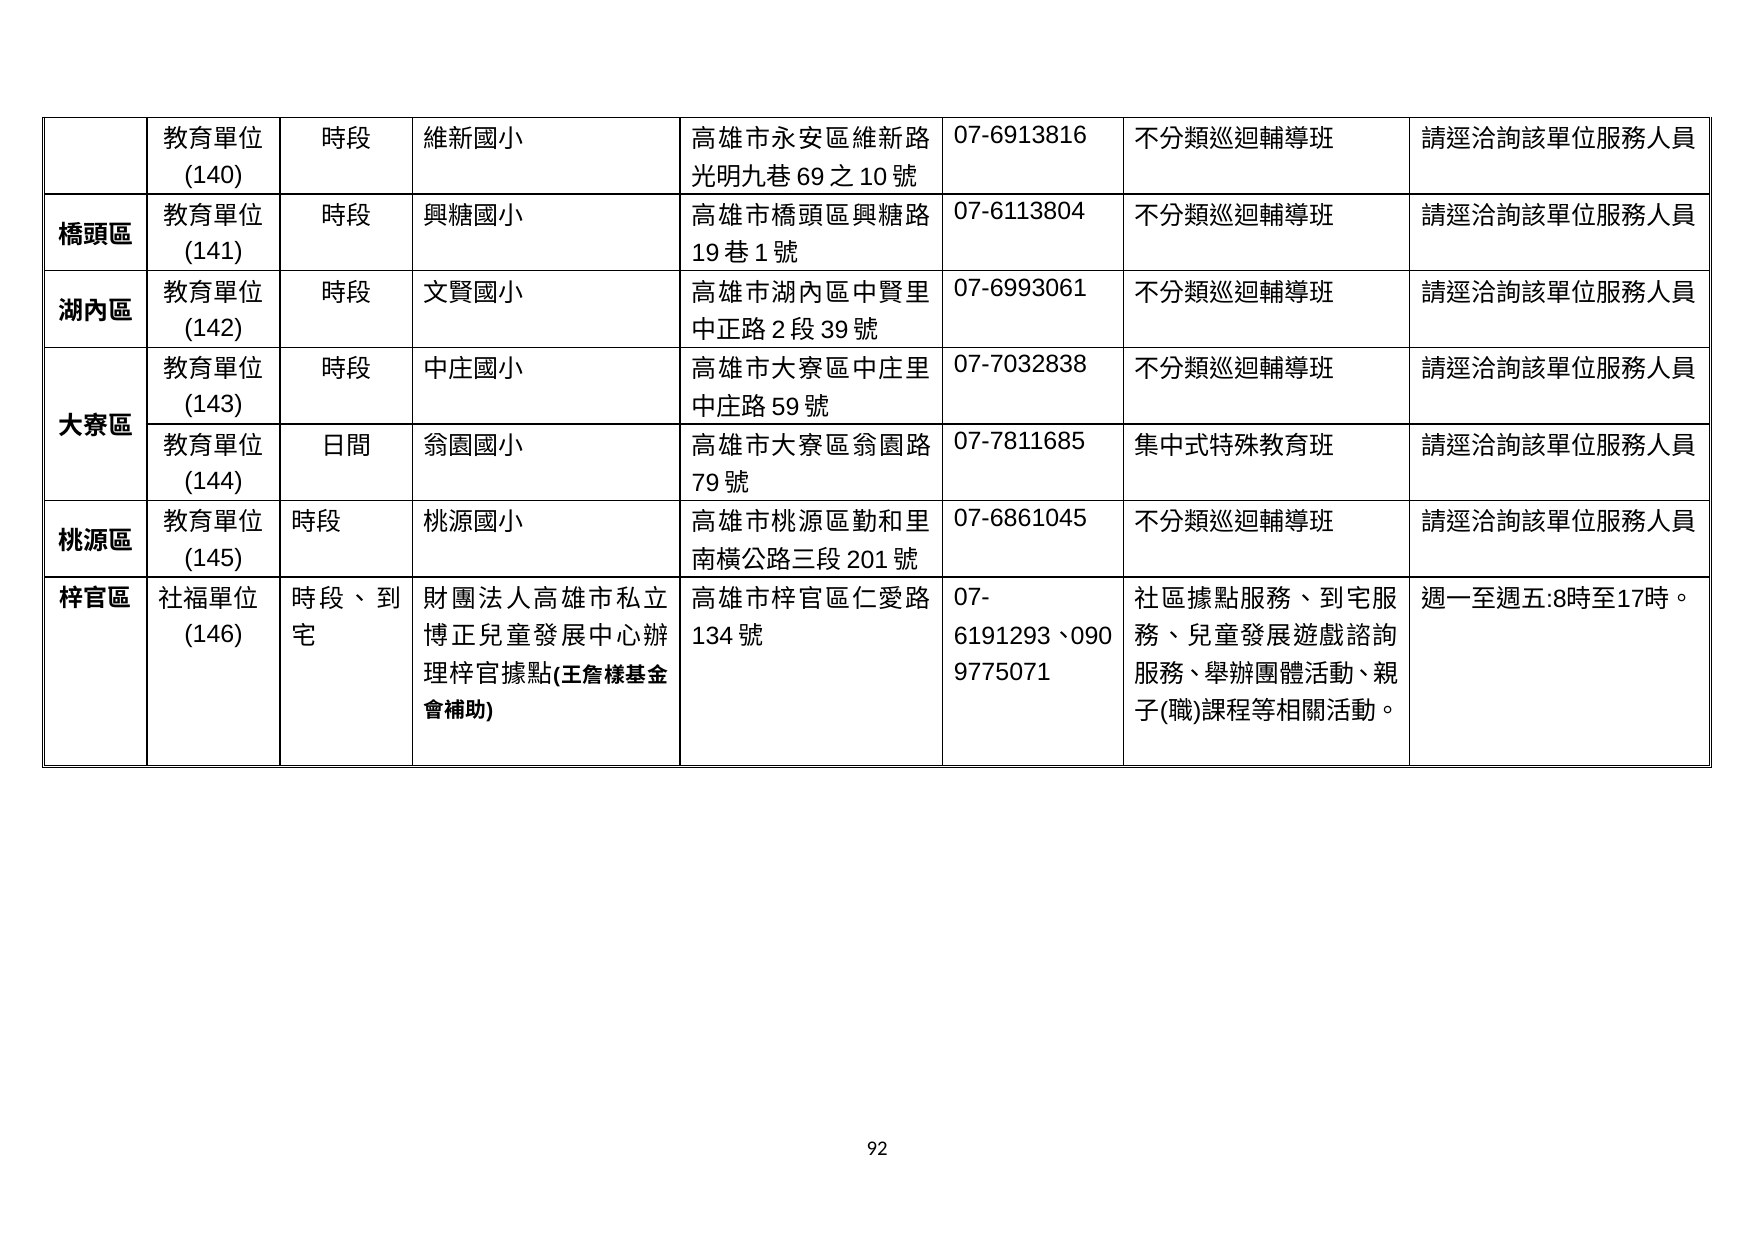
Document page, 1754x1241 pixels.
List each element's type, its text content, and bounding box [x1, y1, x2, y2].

table_cell 時段、到宅 [281, 578, 412, 765]
table_cell 07-6861045 [943, 501, 1123, 576]
table_cell 不分類巡迴輔導班 [1124, 348, 1409, 423]
table_cell 高雄市大寮區翁園路79號 [681, 425, 942, 499]
table_cell 請逕洽詢該單位服務人員 [1410, 348, 1709, 423]
table_cell 桃源國小 [413, 501, 679, 576]
table_cell 請逕洽詢該單位服務人員 [1410, 425, 1709, 499]
table_cell 文賢國小 [413, 271, 679, 346]
table_cell 高雄市桃源區勤和里南橫公路三段201號 [681, 501, 942, 576]
table_cell 不分類巡迴輔導班 [1124, 271, 1409, 346]
table_cell 時段 [281, 118, 412, 193]
table_cell 時段 [281, 271, 412, 346]
table_cell 請逕洽詢該單位服務人員 [1410, 501, 1709, 576]
table_cell 高雄市梓官區仁愛路134號 [681, 578, 942, 765]
table_cell 社區據點服務、到宅服務、兒童發展遊戲諮詢服務、舉辦團體活動、親子(職)課程等相關活動。 [1124, 578, 1409, 765]
table_cell 請逕洽詢該單位服務人員 [1410, 195, 1709, 270]
table_cell 07-6913816 [943, 118, 1123, 193]
table_cell 教育單位 (144) [148, 425, 279, 499]
table_cell 維新國小 [413, 118, 679, 193]
table_cell 中庄國小 [413, 348, 679, 423]
table_cell 不分類巡迴輔導班 [1124, 501, 1409, 576]
table_cell 高雄市永安區維新路光明九巷69之10號 [681, 118, 942, 193]
table_cell 社福單位 (146) [148, 578, 279, 765]
table_cell 興糖國小 [413, 195, 679, 270]
table_cell 大寮區 [45, 348, 146, 499]
table_cell 高雄市大寮區中庄里中庄路59號 [681, 348, 942, 423]
table_cell 時段 [281, 348, 412, 423]
table_cell 高雄巿湖內區中賢里中正路2段39號 [681, 271, 942, 346]
table_cell 07-6191293、0909775071 [943, 578, 1123, 765]
table_cell 翁園國小 [413, 425, 679, 499]
table_cell 請逕洽詢該單位服務人員 [1410, 118, 1709, 193]
table_cell 時段 [281, 501, 412, 576]
table_cell 橋頭區 [45, 195, 146, 270]
table_cell 07-7032838 [943, 348, 1123, 423]
table_cell 教育單位(141) [148, 195, 279, 270]
table_cell 桃源區 [45, 501, 146, 576]
table_cell 日間 [281, 425, 412, 499]
table_cell 07-6113804 [943, 195, 1123, 270]
table_cell 請逕洽詢該單位服務人員 [1410, 271, 1709, 346]
table_cell 週一至週五:8時至17時。 [1410, 578, 1709, 765]
table_cell [45, 118, 146, 193]
table_cell 不分類巡迴輔導班 [1124, 118, 1409, 193]
table_cell 集中式特殊教育班 [1124, 425, 1409, 499]
table_cell 07-7811685 [943, 425, 1123, 499]
table_cell 07-6993061 [943, 271, 1123, 346]
table_cell 高雄市橋頭區興糖路19巷1號 [681, 195, 942, 270]
table_cell 不分類巡迴輔導班 [1124, 195, 1409, 270]
table_cell 教育單位(143) [148, 348, 279, 423]
table_cell 教育單位(145) [148, 501, 279, 576]
table_cell 湖內區 [45, 271, 146, 346]
table_cell 教育單位(142) [148, 271, 279, 346]
table_cell 時段 [281, 195, 412, 270]
table_cell 財團法人高雄市私立博正兒童發展中心辦理梓官據點(王詹樣基金會補助) [413, 578, 679, 765]
table_cell 教育單位 (140) [148, 118, 279, 193]
table_cell 梓官區 [45, 578, 146, 765]
